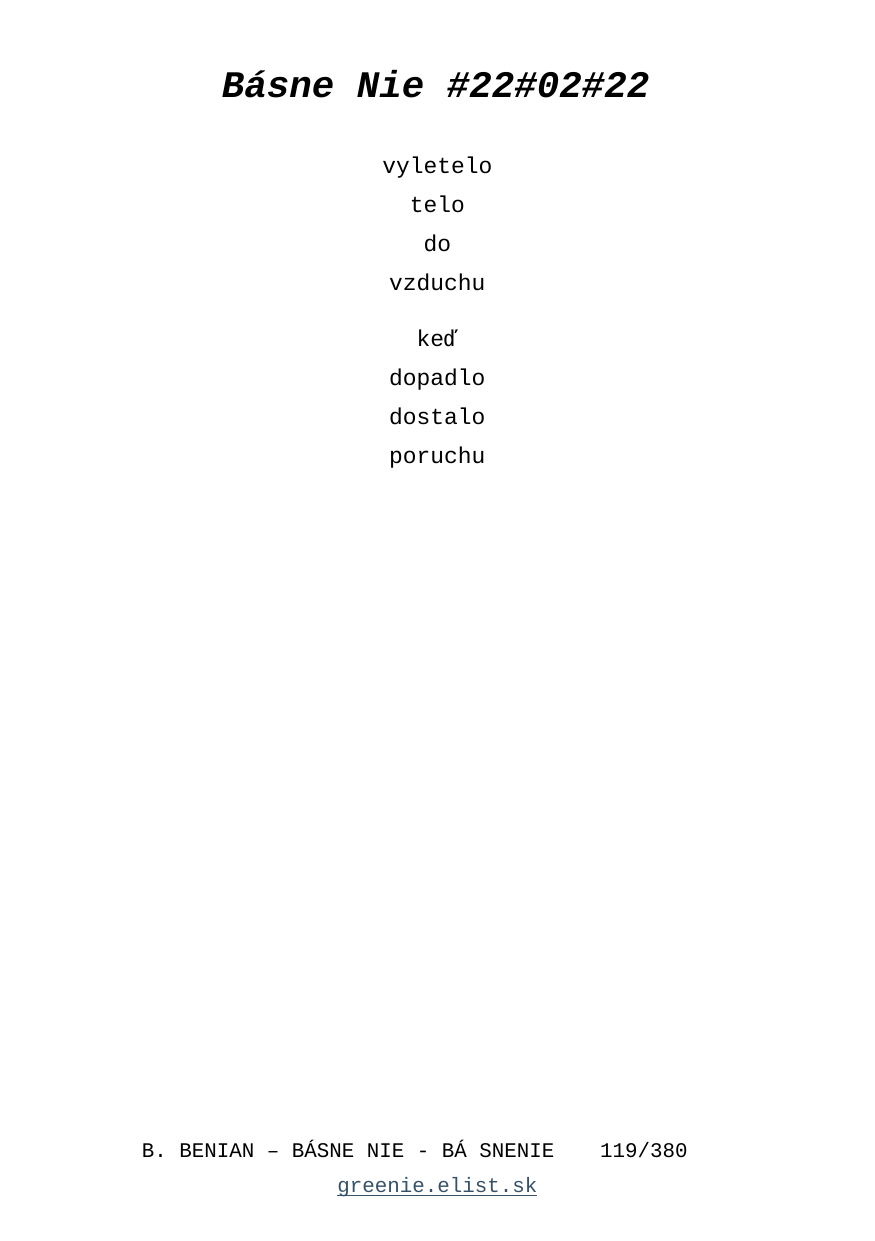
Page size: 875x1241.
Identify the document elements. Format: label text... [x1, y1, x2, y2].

subtitle Básne Nie #22#02#22 [41, 66, 833, 109]
text keď dopadlo dostalo poruchu [41, 328, 833, 470]
text vyletelo telo do vzduchu [41, 155, 833, 297]
